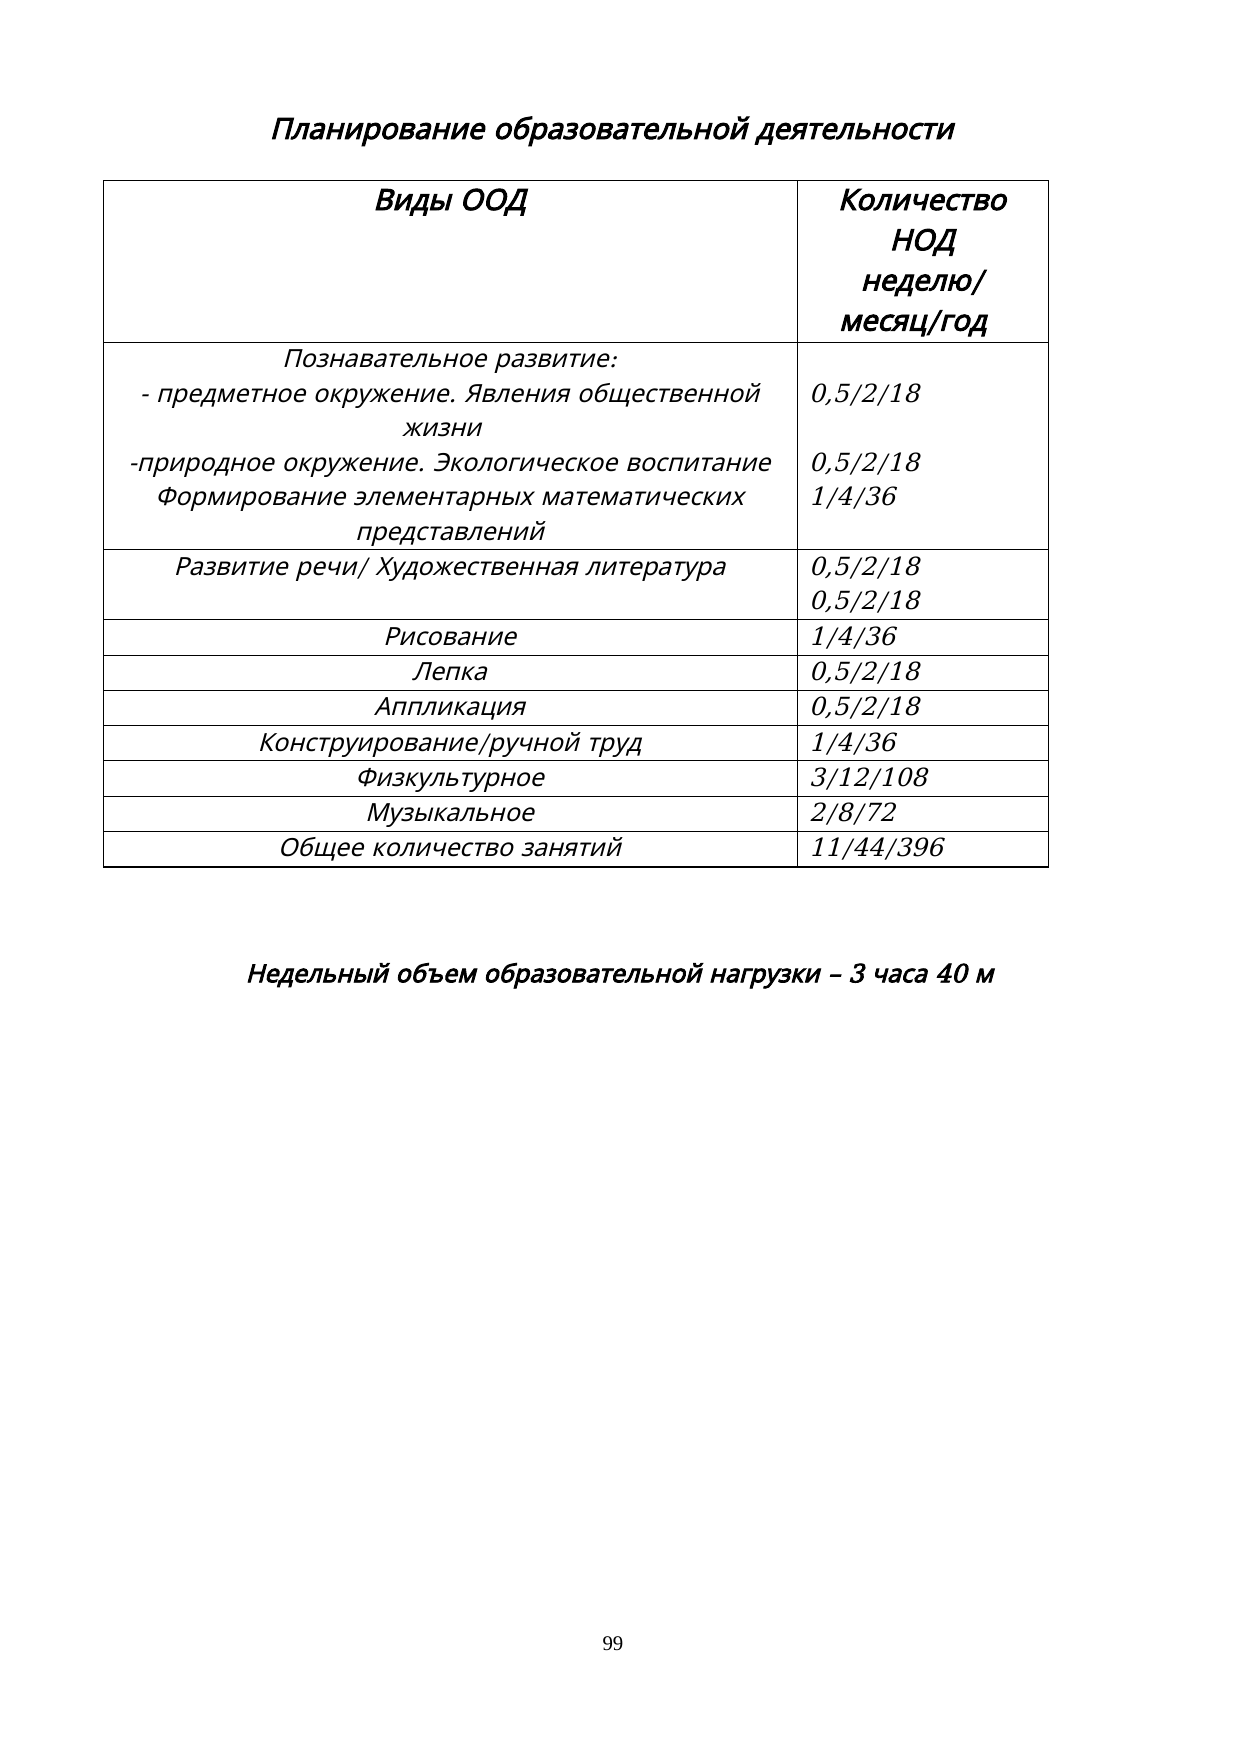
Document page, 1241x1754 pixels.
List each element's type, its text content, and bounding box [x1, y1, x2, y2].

table_cell Лепка [104, 656, 797, 690]
table_cell Конструирование/ручной труд [104, 726, 797, 760]
table_cell 2/8/72 [798, 797, 1048, 831]
table_cell 0,5/2/18 0,5/2/18 [798, 550, 1048, 619]
text Недельный объем образовательной нагрузки – 3 часа 40 м [89, 957, 1137, 987]
table_cell Общее количество занятий [104, 832, 797, 866]
table_cell Физкультурное [104, 761, 797, 796]
table_cell Музыкальное [104, 797, 797, 831]
table_cell Рисование [104, 620, 797, 654]
table_cell 1/4/36 [798, 726, 1048, 760]
table_cell Аппликация [104, 691, 797, 725]
table_cell 0,5/2/18 [798, 656, 1048, 690]
table_header Количество НОД неделю/месяц/год [798, 181, 1048, 342]
table_cell 3/12/108 [798, 761, 1048, 796]
table_header Виды ООД [104, 181, 797, 342]
table_cell 0,5/2/18 [798, 691, 1048, 725]
table_cell 0,5/2/18 0,5/2/18 1/4/36 [798, 343, 1048, 549]
table_cell 1/4/36 [798, 620, 1048, 654]
table_cell Развитие речи/ Художественная литература [104, 550, 797, 619]
table_cell Познавательное развитие: - предметное окружение. Явления общественной жизни -природное окружение. Экологическое воспитание Формирование элементарных математических представлений [104, 343, 797, 549]
text Планирование образовательной деятельности [89, 110, 1137, 145]
table_cell 11/44/396 [798, 832, 1048, 866]
